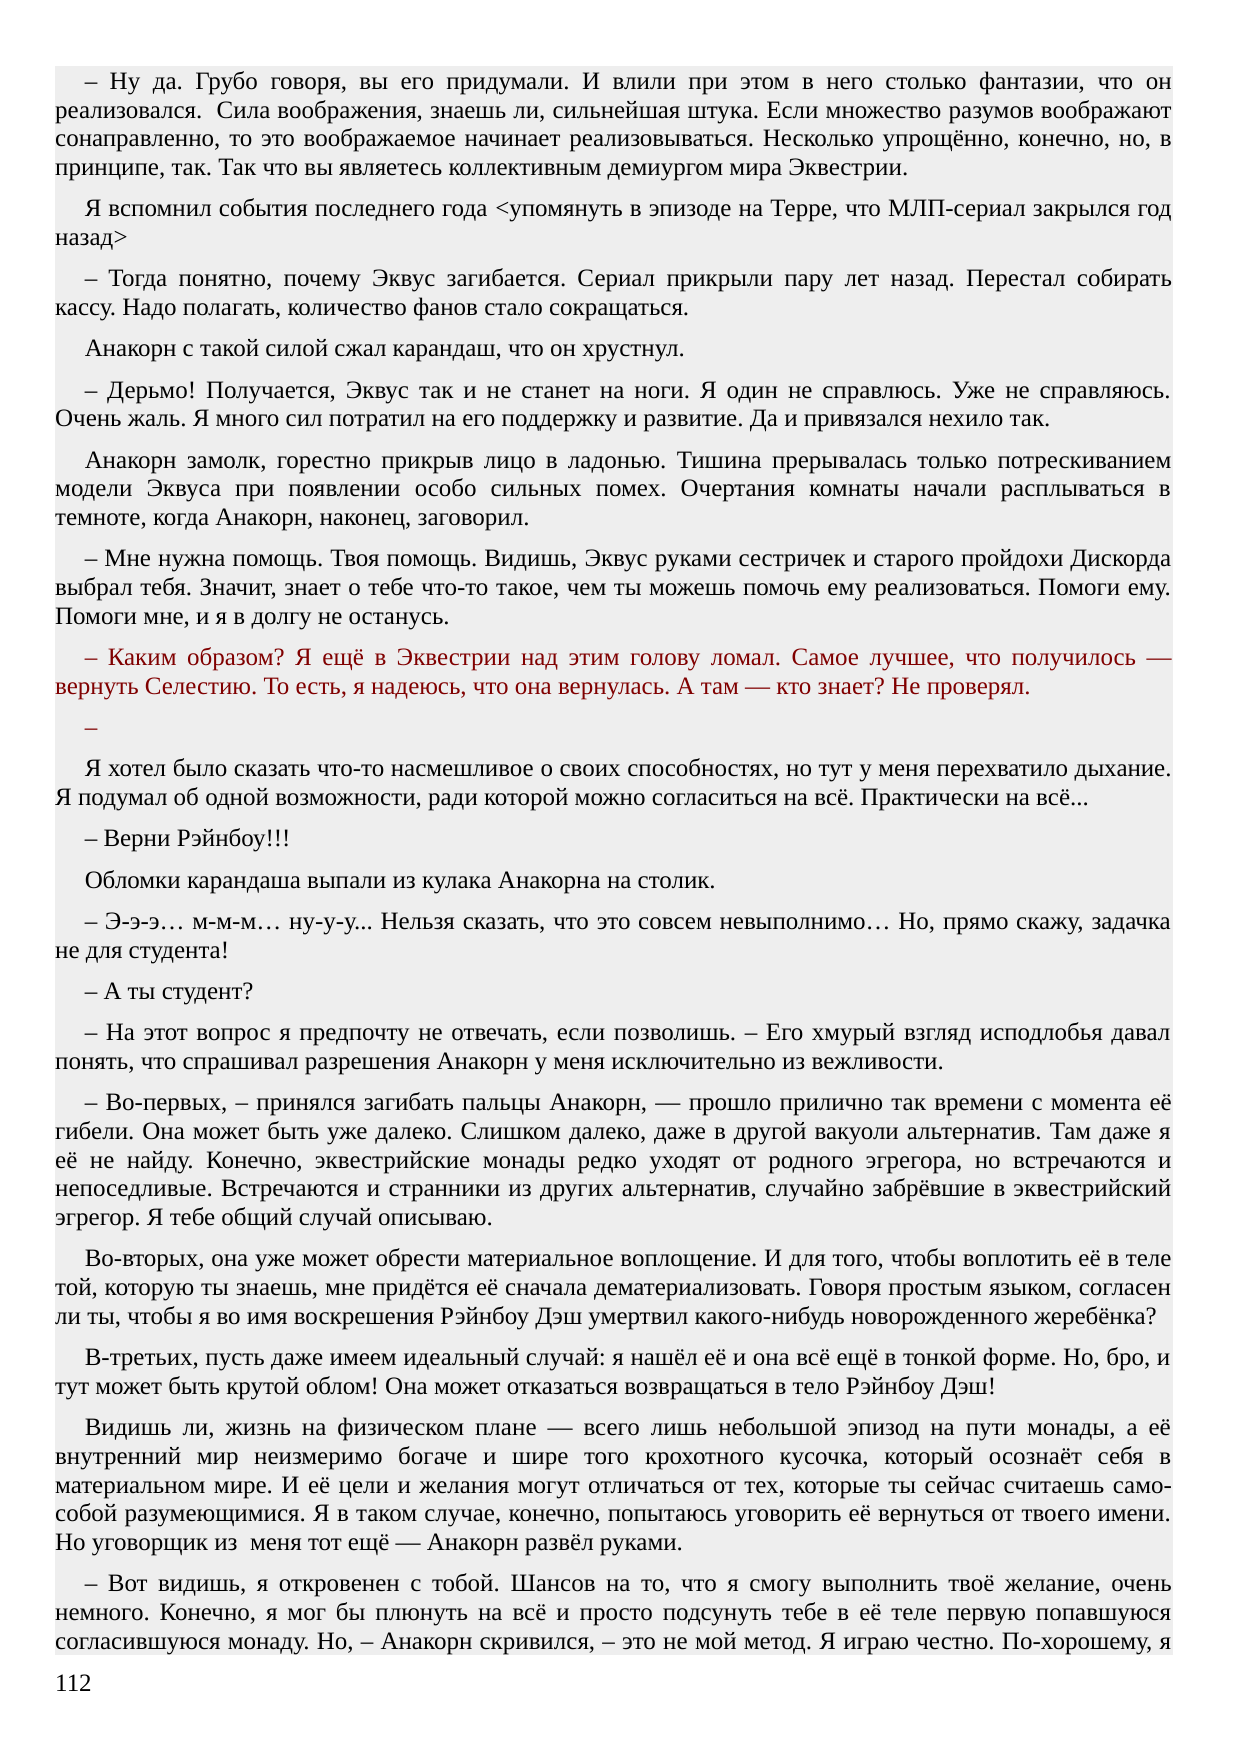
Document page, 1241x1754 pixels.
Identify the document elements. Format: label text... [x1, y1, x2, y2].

text – Каким образом? Я ещё в Эквестрии над этим голову ломал. Самое лучшее, что получилось — вернуть Селестию. То есть, я надеюсь, что она вернулась. А там — кто знает? Не проверял. [55, 642, 1173, 700]
text Видишь ли, жизнь на физическом плане — всего лишь небольшой эпизод на пути монады, а её внутренний мир неизмеримо богаче и шире того крохотного кусочка, который осознаёт себя в материальном мире. И её цели и желания могут отличаться от тех, которые ты сейчас считаешь само-собой разумеющимися. Я в таком случае, конечно, попытаюсь уговорить её вернуться от твоего имени. Но уговорщик из меня тот ещё — Анакорн развёл руками. [55, 1412, 1173, 1556]
text – Ну да. Грубо говоря, вы его придумали. И влили при этом в него столько фантазии, что он реализовался. Сила воображения, знаешь ли, сильнейшая штука. Если множество разумов воображают сонаправленно, то это воображаемое начинает реализовываться. Несколько упрощённо, конечно, но, в принципе, так. Так что вы являетесь коллективным демиургом мира Эквестрии. [55, 66, 1173, 181]
text Анакорн замолк, горестно прикрыв лицо в ладонью. Тишина прерывалась только потрескиванием модели Эквуса при появлении особо сильных помех. Очертания комнаты начали расплываться в темноте, когда Анакорн, наконец, заговорил. [55, 445, 1173, 531]
text В-третьих, пусть даже имеем идеальный случай: я нашёл её и она всё ещё в тонкой форме. Но, бро, и тут может быть крутой облом! Она может отказаться возвращаться в тело Рэйнбоу Дэш! [55, 1342, 1173, 1400]
text – Э-э-э… м-м-м… ну-у-у... Нельзя сказать, что это совсем невыполнимо… Но, прямо скажу, задачка не для студента! [55, 906, 1173, 963]
text – Верни Рэйнбоу!!! [55, 823, 1173, 852]
text Обломки карандаша выпали из кулака Анакорна на столик. [55, 865, 1173, 893]
text – Тогда понятно, почему Эквус загибается. Сериал прикрыли пару лет назад. Перестал собирать кассу. Надо полагать, количество фанов стало сокращаться. [55, 263, 1173, 321]
text – На этот вопрос я предпочту не отвечать, если позволишь. – Его хмурый взгляд исподлобья давал понять, что спрашивал разрешения Анакорн у меня исключительно из вежливости. [55, 1017, 1173, 1075]
text Я вспомнил события последнего года <упомянуть в эпизоде на Терре, что МЛП-сериал закрылся год назад> [55, 193, 1173, 251]
text Анакорн с такой силой сжал карандаш, что он хрустнул. [55, 333, 1173, 362]
text – Во-первых, – принялся загибать пальцы Анакорн, — прошло прилично так времени с момента её гибели. Она может быть уже далеко. Слишком далеко, даже в другой вакуоли альтернатив. Там даже я её не найду. Конечно, эквестрийские монады редко уходят от родного эгрегора, но встречаются и непоседливые. Встречаются и странники из других альтернатив, случайно забрёвшие в эквестрийский эгрегор. Я тебе общий случай описываю. [55, 1087, 1173, 1231]
text – Вот видишь, я откровенен с тобой. Шансов на то, что я смогу выполнить твоё желание, очень немного. Конечно, я мог бы плюнуть на всё и просто подсунуть тебе в её теле первую попавшуюся согласившуюся монаду. Но, – Анакорн скривился, – это не мой метод. Я играю честно. По-хорошему, я [55, 1568, 1173, 1655]
text – Дерьмо! Получается, Эквус так и не станет на ноги. Я один не справлюсь. Уже не справляюсь. Очень жаль. Я много сил потратил на его поддержку и развитие. Да и привязался нехило так. [55, 375, 1173, 432]
text Во-вторых, она уже может обрести материальное воплощение. И для того, чтобы воплотить её в теле той, которую ты знаешь, мне придётся её сначала дематериализовать. Говоря простым языком, согласен ли ты, чтобы я во имя воскрешения Рэйнбоу Дэш умертвил какого-нибудь новорожденного жеребёнка? [55, 1243, 1173, 1330]
text – А ты студент? [55, 976, 1173, 1005]
text – Мне нужна помощь. Твоя помощь. Видишь, Эквус руками сестричек и старого пройдохи Дискорда выбрал тебя. Значит, знает о тебе что-то такое, чем ты можешь помочь ему реализоваться. Помоги ему. Помоги мне, и я в долгу не останусь. [55, 543, 1173, 630]
text Я хотел было сказать что-то насмешливое о своих способностях, но тут у меня перехватило дыхание. Я подумал об одной возможности, ради которой можно согласиться на всё. Практически на всё... [55, 753, 1173, 811]
text – [55, 712, 1173, 741]
